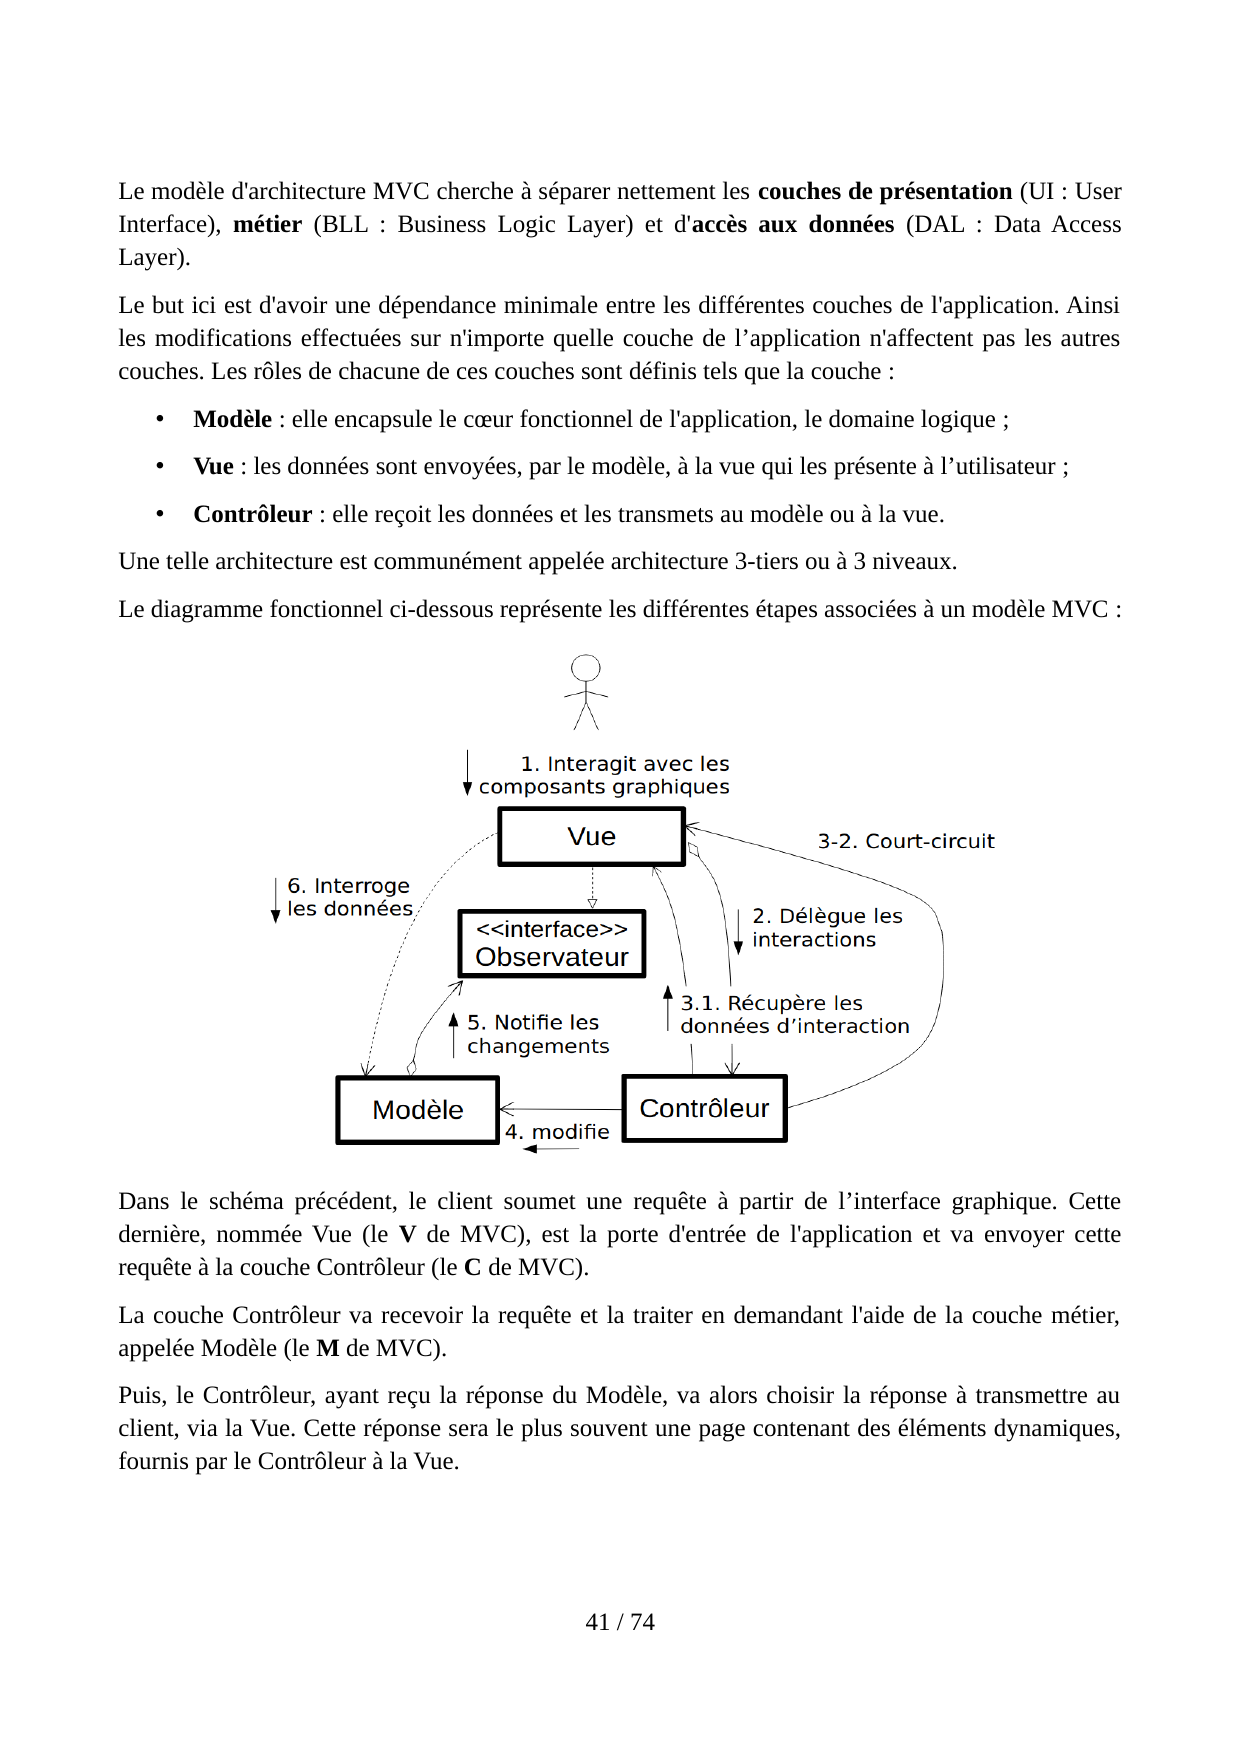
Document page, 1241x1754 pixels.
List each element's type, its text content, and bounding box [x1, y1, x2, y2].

list Modèle : elle encapsule le cœur fonctionnel de l'application, le domaine logique ; [156, 404, 1122, 432]
picture [237, 641, 1003, 1168]
text Dans le schéma précédent, le client soumet une requête à partir de l’interface graphique. Cette dernière, nommée Vue (le V de MVC), est la porte d'entrée de l'application et va envoyer cette requête à la couche Contrôleur (le C de MVC). [118, 1186, 1122, 1281]
text Puis, le Contrôleur, ayant reçu la réponse du Modèle, va alors choisir la réponse à transmettre au client, via la Vue. Cette réponse sera le plus souvent une page contenant des éléments dynamiques, fournis par le Contrôleur à la Vue. [118, 1380, 1122, 1475]
list Contrôleur : elle reçoit les données et les transmets au modèle ou à la vue. [156, 499, 1122, 528]
text Une telle architecture est communément appelée architecture 3-tiers ou à 3 niveaux. [118, 546, 1122, 575]
text Le diagramme fonctionnel ci-dessous représente les différentes étapes associées à un modèle MVC : [118, 594, 1122, 623]
list Vue : les données sont envoyées, par le modèle, à la vue qui les présente à l’utilisateur ; [156, 451, 1122, 480]
text La couche Contrôleur va recevoir la requête et la traiter en demandant l'aide de la couche métier, appelée Modèle (le M de MVC). [118, 1300, 1122, 1362]
text Le modèle d'architecture MVC cherche à séparer nettement les couches de présentation (UI : User Interface), métier (BLL : Business Logic Layer) et d'accès aux données (DAL : Data Access Layer). [118, 176, 1122, 271]
text Le but ici est d'avoir une dépendance minimale entre les différentes couches de l'application. Ainsi les modifications effectuées sur n'importe quelle couche de l’application n'affectent pas les autres couches. Les rôles de chacune de ces couches sont définis tels que la couche : [118, 290, 1122, 385]
